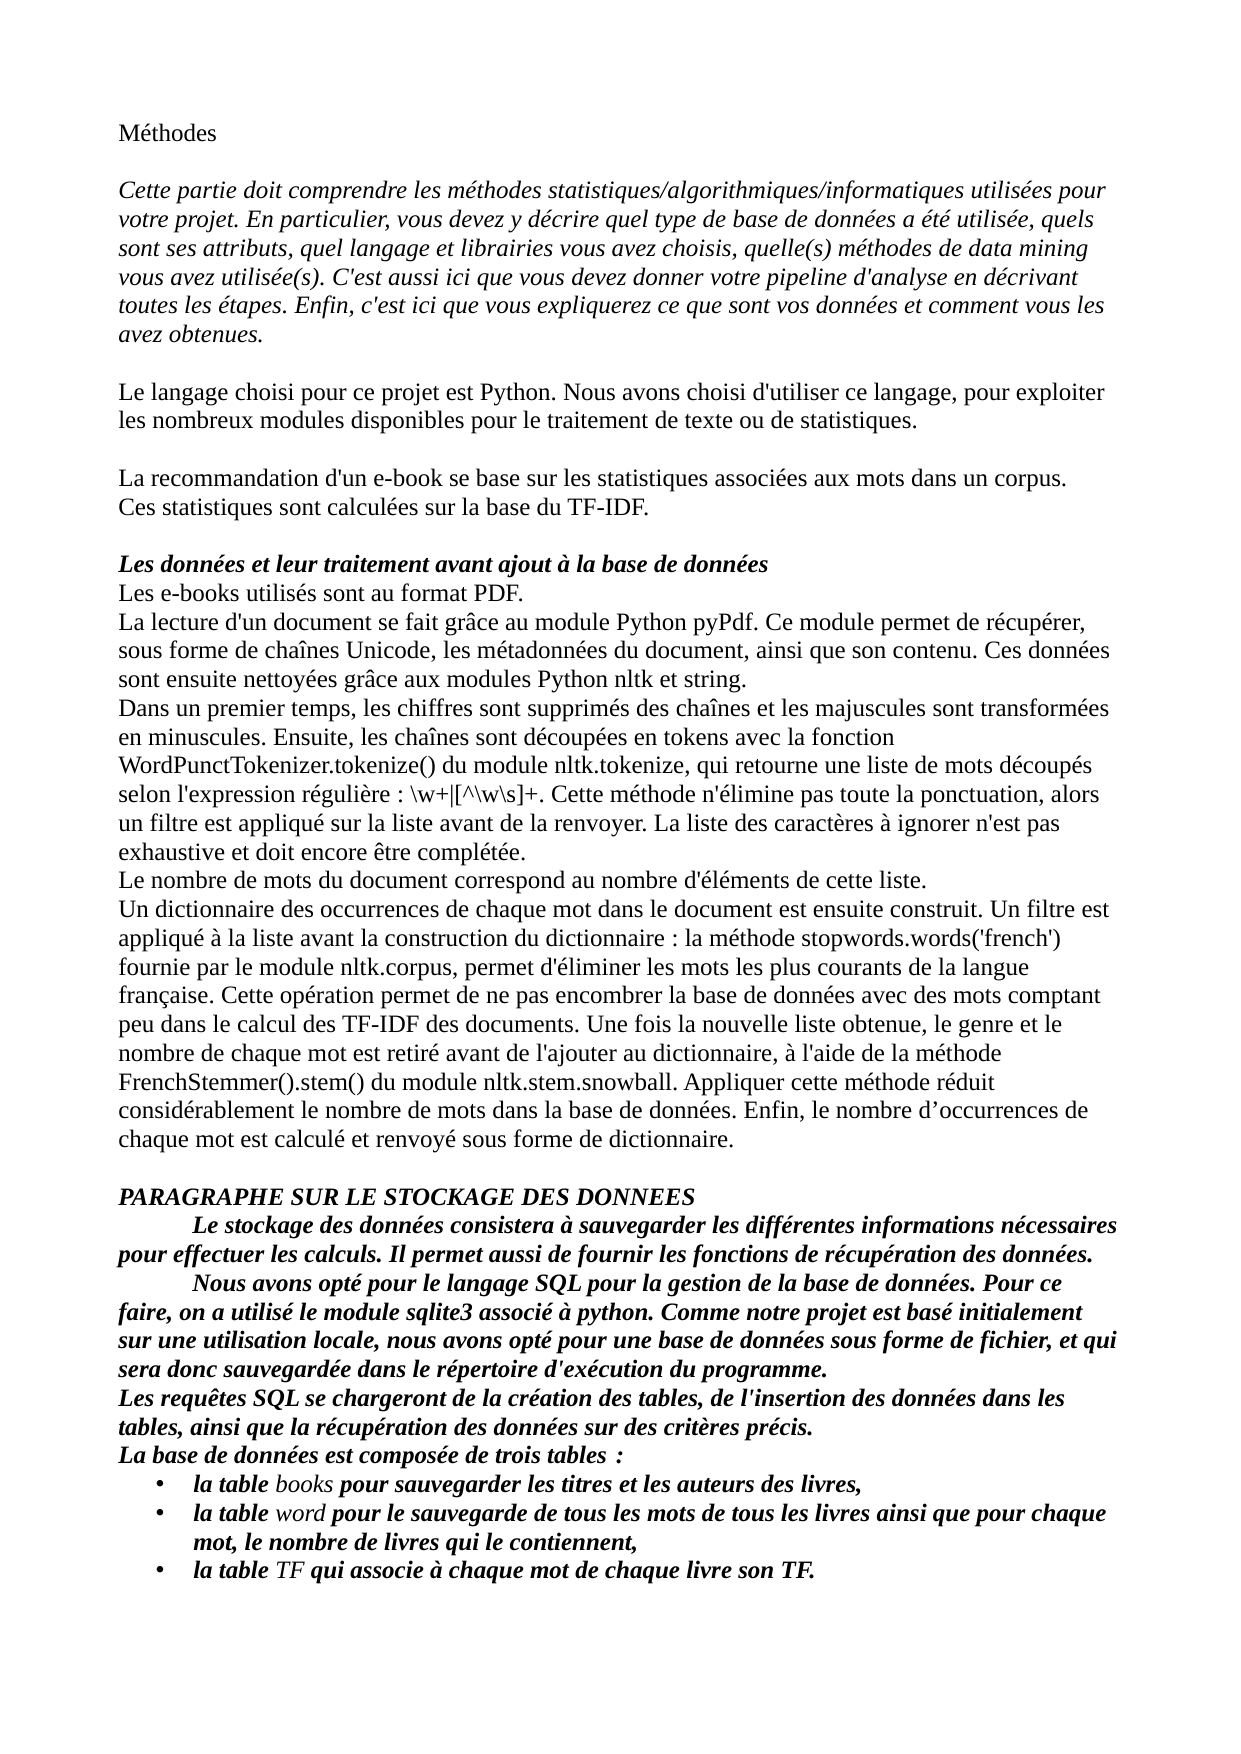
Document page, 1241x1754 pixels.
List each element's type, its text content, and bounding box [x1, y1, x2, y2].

text Dans un premier temps, les chiffres sont supprimés des chaînes et les majuscules sont transformées en minuscules. Ensuite, les chaînes sont découpées en tokens avec la fonction WordPunctTokenizer.tokenize() du module nltk.tokenize, qui retourne une liste de mots découpés selon l'expression régulière : \w+|[^\w\s]+. Cette méthode n'élimine pas toute la ponctuation, alors un filtre est appliqué sur la liste avant de la renvoyer. La liste des caractères à ignorer n'est pas exhaustive et doit encore être complétée. [118, 693, 1122, 866]
text Le stockage des données consistera à sauvegarder les différentes informations nécessaires pour effectuer les calculs. Il permet aussi de fournir les fonctions de récupération des données. [118, 1211, 1122, 1268]
text Le langage choisi pour ce projet est Python. Nous avons choisi d'utiliser ce langage, pour exploiter les nombreux modules disponibles pour le traitement de texte ou de statistiques. [118, 377, 1122, 434]
list la table books pour sauvegarder les titres et les auteurs des livres, [156, 1469, 1122, 1498]
text La lecture d'un document se fait grâce au module Python pyPdf. Ce module permet de récupérer, sous forme de chaînes Unicode, les métadonnées du document, ainsi que son contenu. Ces données sont ensuite nettoyées grâce aux modules Python nltk et string. [118, 607, 1122, 693]
text Les requêtes SQL se chargeront de la création des tables, de l'insertion des données dans les tables, ainsi que la récupération des données sur des critères précis. [118, 1383, 1122, 1441]
text PARAGRAPHE SUR LE STOCKAGE DES DONNEES [118, 1182, 1122, 1211]
list la table TF qui associe à chaque mot de chaque livre son TF. [156, 1556, 1122, 1584]
list la table word pour le sauvegarde de tous les mots de tous les livres ainsi que pour chaque mot, le nombre de livres qui le contiennent, [156, 1498, 1122, 1556]
text La recommandation d'un e-book se base sur les statistiques associées aux mots dans un corpus. [118, 463, 1122, 492]
text Nous avons opté pour le langage SQL pour la gestion de la base de données. Pour ce faire, on a utilisé le module sqlite3 associé à python. Comme notre projet est basé initialement sur une utilisation locale, nous avons opté pour une base de données sous forme de fichier, et qui sera donc sauvegardée dans le répertoire d'exécution du programme. [118, 1268, 1122, 1383]
text La base de données est composée de trois tables : [118, 1441, 1122, 1469]
text Les données et leur traitement avant ajout à la base de données [118, 549, 1122, 578]
text Un dictionnaire des occurrences de chaque mot dans le document est ensuite construit. Un filtre est appliqué à la liste avant la construction du dictionnaire : la méthode stopwords.words('french') fournie par le module nltk.corpus, permet d'éliminer les mots les plus courants de la langue française. Cette opération permet de ne pas encombrer la base de données avec des mots comptant peu dans le calcul des TF-IDF des documents. Une fois la nouvelle liste obtenue, le genre et le nombre de chaque mot est retiré avant de l'ajouter au dictionnaire, à l'aide de la méthode FrenchStemmer().stem() du module nltk.stem.snowball. Appliquer cette méthode réduit considérablement le nombre de mots dans la base de données. Enfin, le nombre d’occurrences de chaque mot est calculé et renvoyé sous forme de dictionnaire. [118, 894, 1122, 1153]
text Ces statistiques sont calculées sur la base du TF-IDF. [118, 492, 1122, 521]
text Les e-books utilisés sont au format PDF. [118, 578, 1122, 607]
text Le nombre de mots du document correspond au nombre d'éléments de cette liste. [118, 866, 1122, 894]
text Méthodes [118, 118, 1122, 147]
text Cette partie doit comprendre les méthodes statistiques/algorithmiques/informatiques utilisées pour votre projet. En particulier, vous devez y décrire quel type de base de données a été utilisée, quels sont ses attributs, quel langage et librairies vous avez choisis, quelle(s) méthodes de data mining vous avez utilisée(s). C'est aussi ici que vous devez donner votre pipeline d'analyse en décrivant toutes les étapes. Enfin, c'est ici que vous expliquerez ce que sont vos données et comment vous les avez obtenues. [118, 176, 1122, 348]
